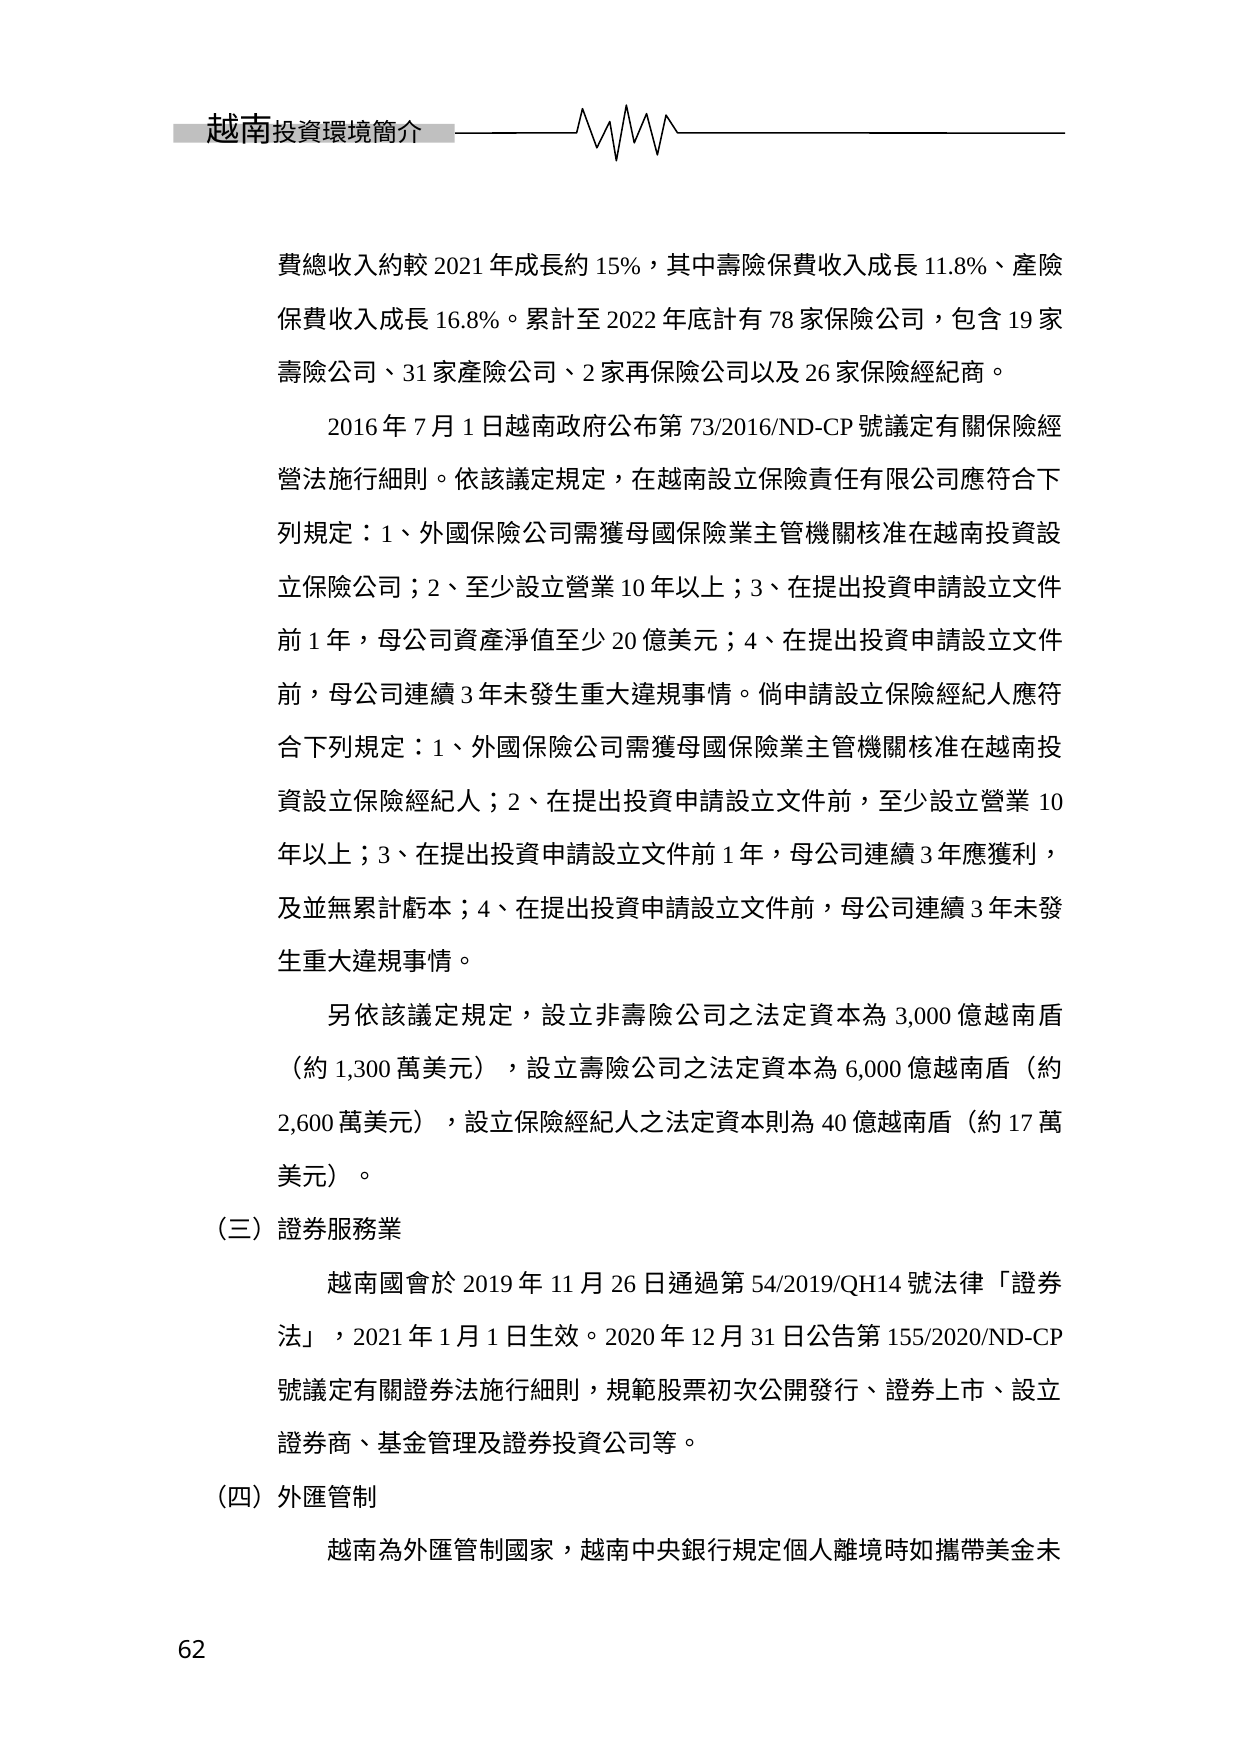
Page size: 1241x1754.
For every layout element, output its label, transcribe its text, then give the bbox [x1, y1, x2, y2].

text 2016年7月1日越南政府公布第73/2016/ND-CP號議定有關保險經營法施行細則。依該議定規定，在越南設立保險責任有限公司應符合下列規定：1、外國保險公司需獲母國保險業主管機關核准在越南投資設立保險公司；2、至少設立營業10年以上；3、在提出投資申請設立文件前1年，母公司資產淨值至少20億美元；4、在提出投資申請設立文件前，母公司連續3年未發生重大違規事情。倘申請設立保險經紀人應符合下列規定：1、外國保險公司需獲母國保險業主管機關核准在越南投資設立保險經紀人；2、在提出投資申請設立文件前，至少設立營業10年以上；3、在提出投資申請設立文件前1年，母公司連續3年應獲利，及並無累計虧本；4、在提出投資申請設立文件前，母公司連續3年未發生重大違規事情。 [277, 398, 1063, 987]
text （三）證券服務業 [202, 1201, 1063, 1254]
text 另依該議定規定，設立非壽險公司之法定資本為3,000億越南盾（約1,300萬美元），設立壽險公司之法定資本為6,000億越南盾（約2,600萬美元），設立保險經紀人之法定資本則為40億越南盾（約17萬美元）。 [277, 987, 1063, 1201]
text （四）外匯管制 [202, 1469, 1063, 1522]
text 越南國會於2019年11月26日通過第54/2019/QH14號法律「證券法」，2021年1月1日生效。2020年12月31日公告第155/2020/ND-CP號議定有關證券法施行細則，規範股票初次公開發行、證券上市、設立證券商、基金管理及證券投資公司等。 [277, 1254, 1063, 1469]
text 越南為外匯管制國家，越南中央銀行規定個人離境時如攜帶美金未 [277, 1522, 1063, 1576]
text 費總收入約較2021年成長約15%，其中壽險保費收入成長11.8%、產險保費收入成長16.8%。累計至2022年底計有78家保險公司，包含19家壽險公司、31家產險公司、2家再保險公司以及26家保險經紀商。 [277, 237, 1063, 398]
